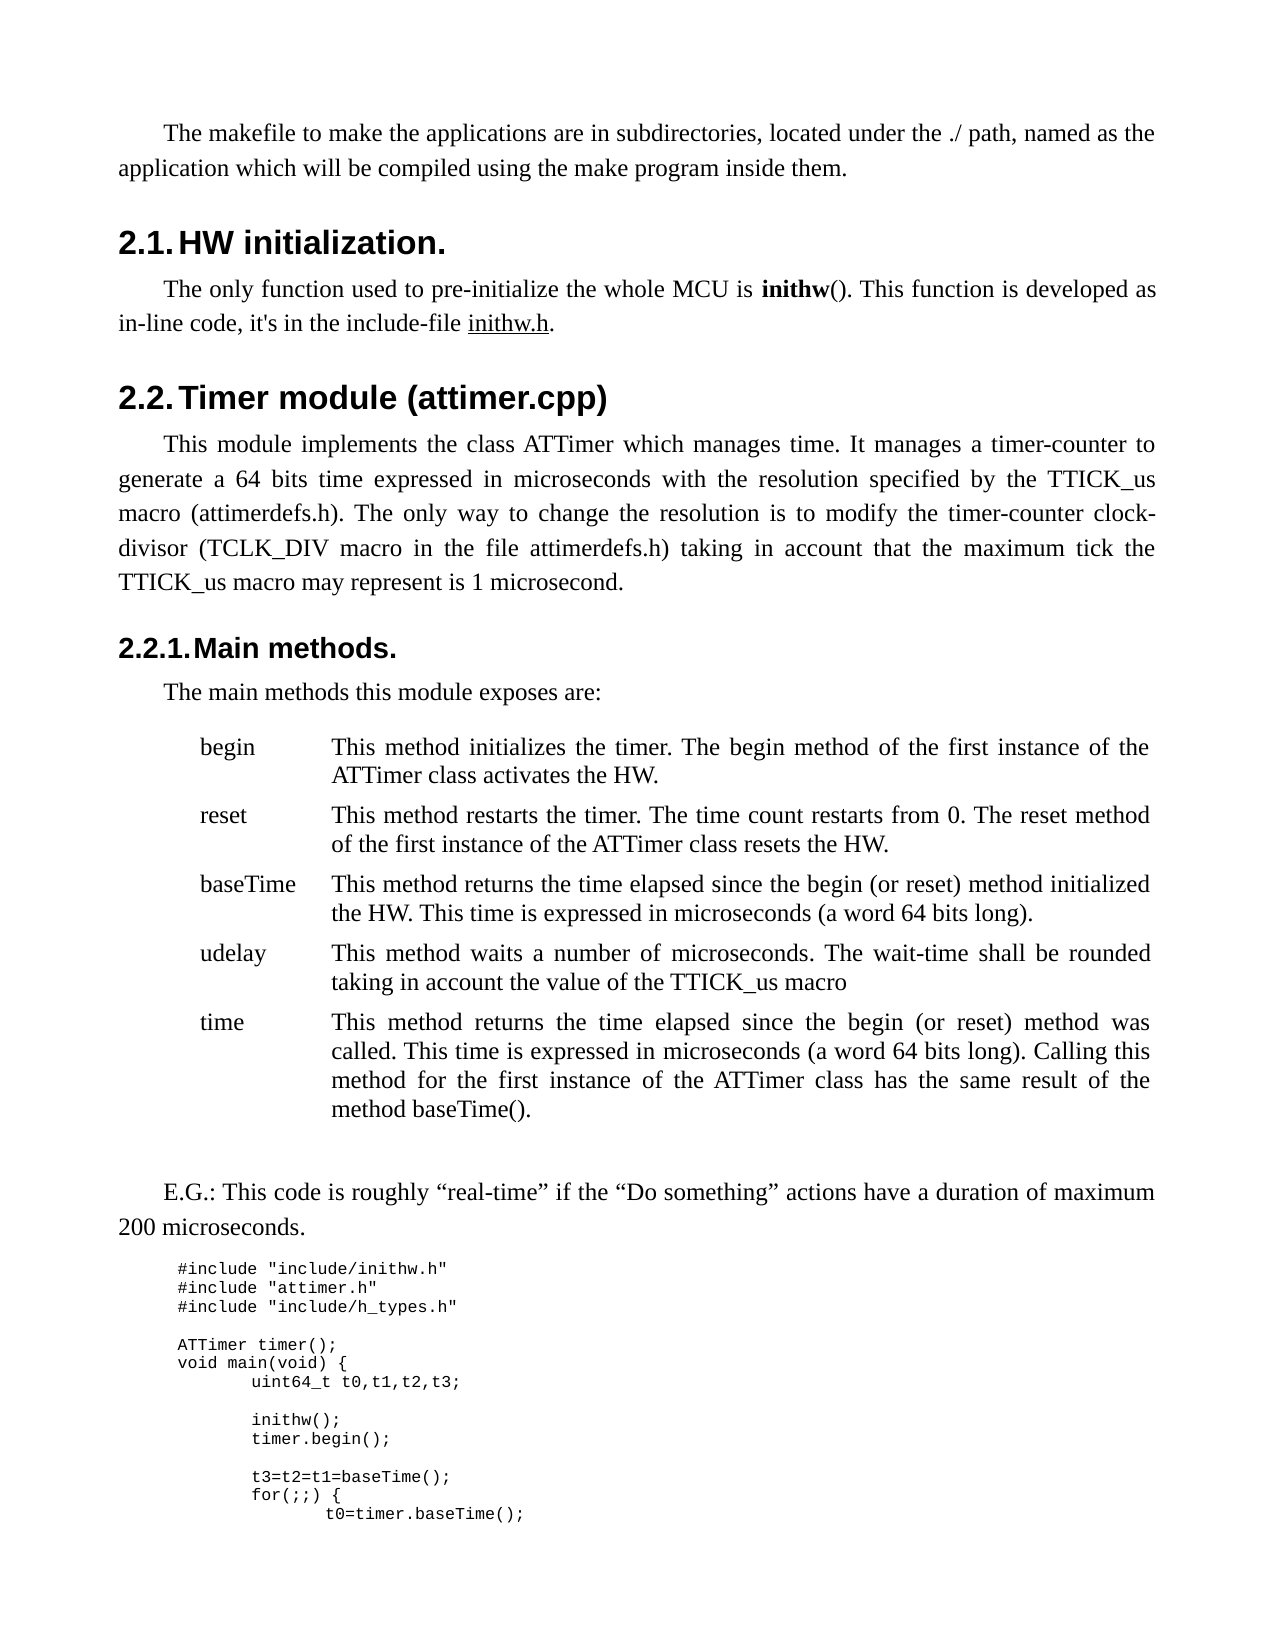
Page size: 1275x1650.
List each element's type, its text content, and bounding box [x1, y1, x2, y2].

text The main methods this module exposes are: [118, 677, 1157, 706]
table_cell This method waits a number of microseconds. The wait-time shall be rounded taking in account the value of the TTICK_us macro [325, 933, 1157, 1002]
text t0=timer.baseTime(); [177, 1506, 1098, 1525]
text inithw(); [177, 1412, 1098, 1430]
table_cell reset [194, 795, 325, 864]
text #include "include/h_types.h" [177, 1298, 1098, 1317]
text void main(void) { [177, 1355, 1098, 1374]
table_cell This method restarts the timer. The time count restarts from 0. The reset method of the first instance of the ATTimer class resets the HW. [325, 795, 1157, 864]
table_cell This method returns the time elapsed since the begin (or reset) method was called. This time is expressed in microseconds (a word 64 bits long). Calling this method for the first instance of the ATTimer class has the same result of the method baseTime(). [325, 1002, 1157, 1128]
text This module implements the class ATTimer which manages time. It manages a timer-counter to generate a 64 bits time expressed in microseconds with the resolution specified by the TTICK_us macro (attimerdefs.h). The only way to change the resolution is to modify the timer-counter clock-divisor (TCLK_DIV macro in the file attimerdefs.h) taking in account that the maximum tick the TTICK_us macro may represent is 1 microsecond. [118, 429, 1157, 596]
table_header This method initializes the timer. The begin method of the first instance of the ATTimer class activates the HW. [325, 726, 1157, 795]
text The only function used to pre-initialize the whole MCU is inithw(). This function is developed as in-line code, it's in the include-file inithw.h. [118, 274, 1157, 337]
table_cell udelay [194, 933, 325, 1002]
text t3=t2=t1=baseTime(); [177, 1468, 1098, 1487]
text for(;;) { [177, 1487, 1098, 1506]
subtitle HW initialization. [118, 222, 1157, 261]
text timer.begin(); [177, 1430, 1098, 1449]
table_cell This method returns the time elapsed since the begin (or reset) method initialized the HW. This time is expressed in microseconds (a word 64 bits long). [325, 864, 1157, 933]
text #include "include/inithw.h" [177, 1261, 1098, 1279]
text ATTimer timer(); [177, 1336, 1098, 1355]
text The makefile to make the applications are in subdirectories, located under the ./ path, named as the application which will be compiled using the make program inside them. [118, 118, 1157, 181]
subtitle Timer module (attimer.cpp) [118, 378, 1157, 417]
text uint64_t t0,t1,t2,t3; [177, 1374, 1098, 1393]
text #include "attimer.h" [177, 1279, 1098, 1298]
subtitle Main methods. [118, 631, 1157, 664]
table_header begin [194, 726, 325, 795]
table_cell time [194, 1002, 325, 1128]
text E.G.: This code is roughly “real-time” if the “Do something” actions have a duration of maximum 200 microseconds. [118, 1177, 1157, 1240]
table_cell baseTime [194, 864, 325, 933]
